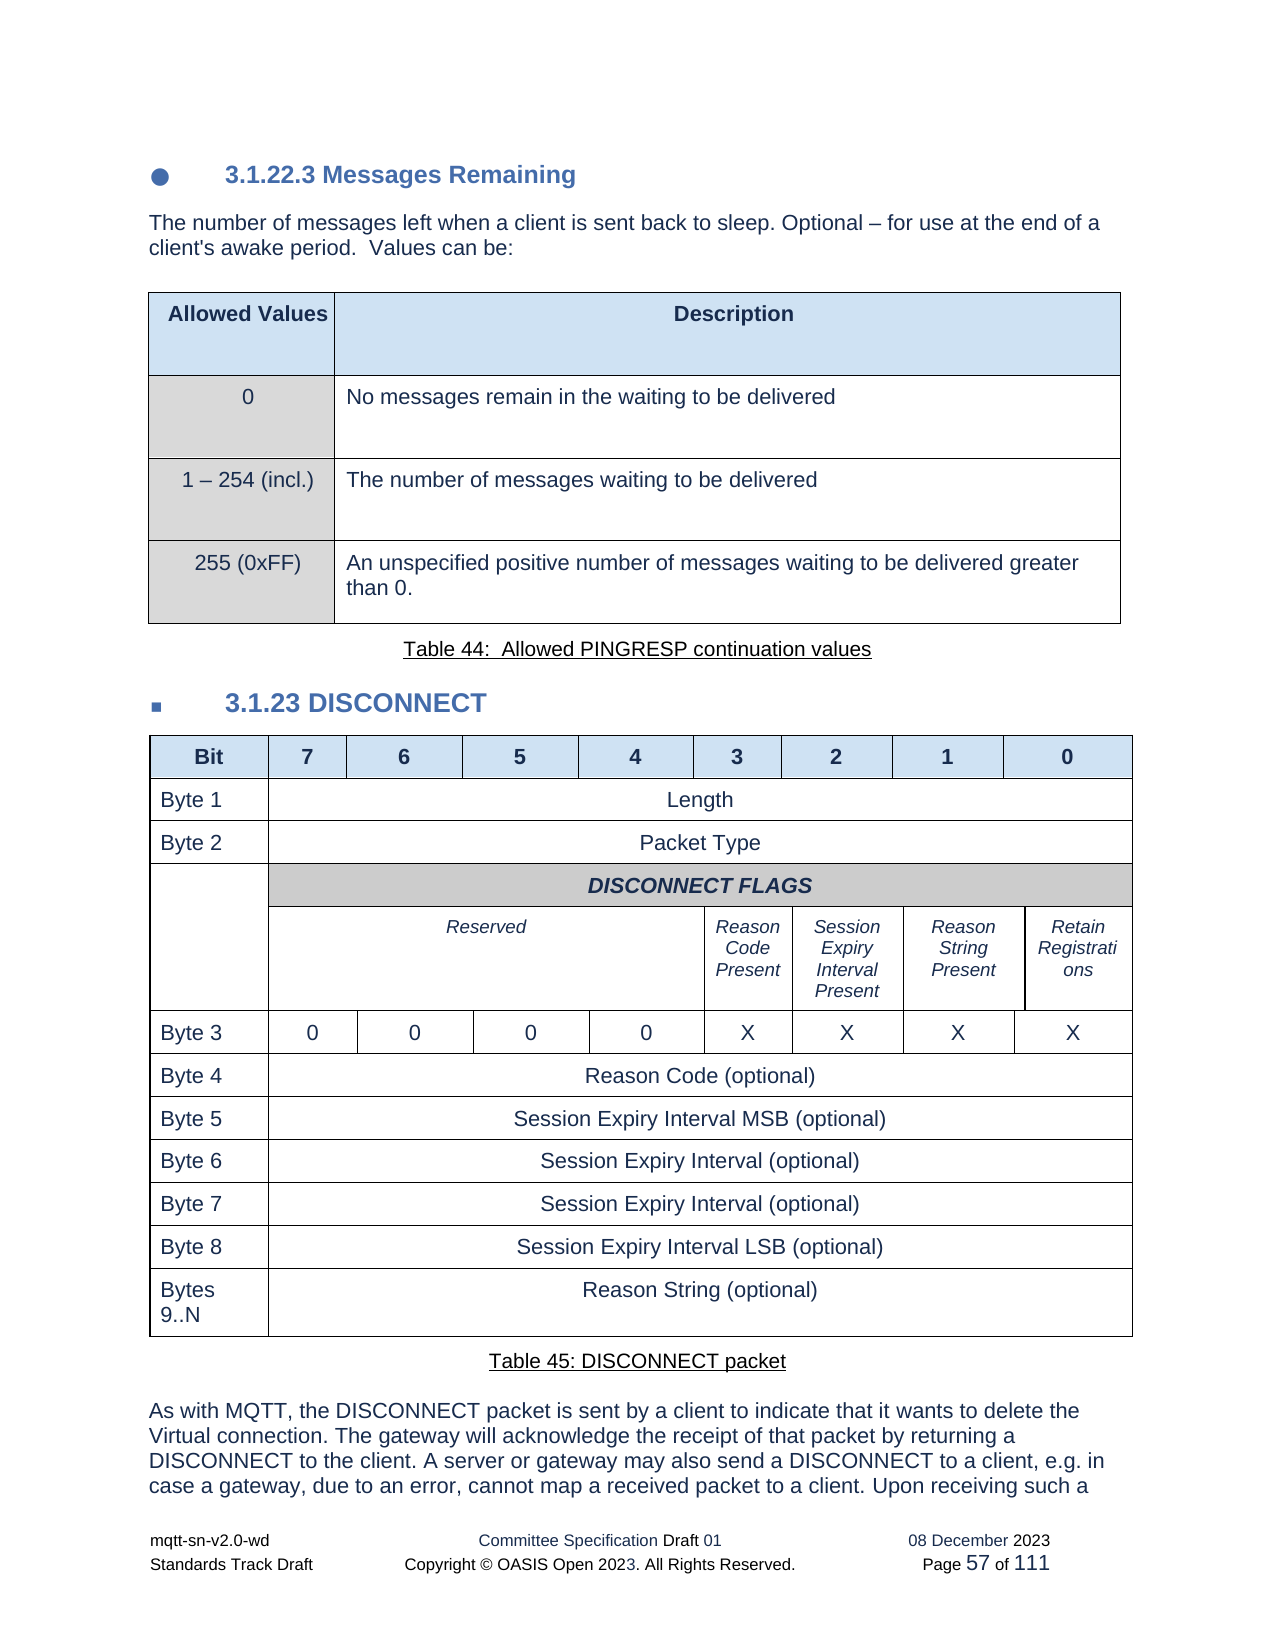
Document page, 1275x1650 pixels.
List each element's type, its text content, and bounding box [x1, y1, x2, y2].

table_cell Reason Code (optional) [269, 1054, 1132, 1096]
subtitle 3.1.23 DISCONNECT [150, 685, 1124, 723]
table_cell 0 [149, 376, 334, 457]
text As with MQTT, the DISCONNECT packet is sent by a client to indicate that it wants to delete the Virtual connection. The gateway will acknowledge the receipt of that packet by returning a DISCONNECT to the client. A server or gateway may also send a DISCONNECT to a client, e.g. in case a gateway, due to an error, cannot map a received packet to a client. Upon receiving such a [148, 1398, 1124, 1499]
table_cell Session Expiry Interval (optional) [269, 1140, 1132, 1182]
table_header 6 [347, 736, 462, 777]
table_cell Bytes 9..N [151, 1269, 268, 1336]
table_cell 255 (0xFF) [149, 541, 334, 623]
table_cell Session Expiry Interval (optional) [269, 1183, 1132, 1225]
table_header 7 [269, 736, 346, 777]
table_cell Session Expiry Interval MSB (optional) [269, 1097, 1132, 1139]
subtitle 3.1.22.3 Messages Remaining [150, 150, 1124, 197]
table_cell Byte 4 [151, 1054, 268, 1096]
table_cell Reserved [269, 907, 704, 1010]
text The number of messages left when a client is sent back to sleep. Optional – for use at the end of a client's awake period. Values can be: [148, 209, 1124, 260]
table_cell Byte 8 [151, 1226, 268, 1268]
table_cell 1 – 254 (incl.) [149, 459, 334, 540]
table_header Bit [151, 736, 268, 777]
table_header Allowed Values [149, 293, 334, 375]
table_cell Byte 2 [151, 821, 268, 863]
table_cell 0 [358, 1011, 473, 1053]
table_cell Reason String Present [904, 907, 1024, 1010]
table_cell Byte 1 [151, 779, 268, 820]
table_header 2 [782, 736, 892, 777]
table_cell 0 [269, 1011, 357, 1053]
table_cell Byte 6 [151, 1140, 268, 1182]
table_cell Byte 7 [151, 1183, 268, 1225]
table_cell Session Expiry Interval LSB (optional) [269, 1226, 1132, 1268]
table_cell Byte 3 [151, 1011, 268, 1053]
table_cell X [1015, 1011, 1132, 1053]
table_cell Length [269, 779, 1132, 820]
table_cell Packet Type [269, 821, 1132, 863]
table_cell No messages remain in the waiting to be delivered [335, 376, 1120, 457]
table_cell An unspecified positive number of messages waiting to be delivered greater than 0. [335, 541, 1120, 623]
table_cell Byte 5 [151, 1097, 268, 1139]
table_cell X [904, 1011, 1014, 1053]
table_cell 0 [590, 1011, 704, 1053]
table_header 1 [893, 736, 1003, 777]
table_header Description [335, 293, 1120, 375]
table_cell Session Expiry Interval Present [793, 907, 903, 1010]
table_header 5 [463, 736, 578, 777]
table_cell Reason Code Present [705, 907, 792, 1010]
table_header 3 [694, 736, 781, 777]
text Table 45: DISCONNECT packet [150, 1349, 1125, 1373]
table_cell The number of messages waiting to be delivered [335, 459, 1120, 540]
table_cell Reason String (optional) [269, 1269, 1132, 1336]
table_cell X [793, 1011, 903, 1053]
table_cell DISCONNECT FLAGS [269, 864, 1132, 906]
table_header 0 [1004, 736, 1132, 777]
table_cell [151, 864, 268, 1010]
table_cell Retain Registrations [1026, 907, 1132, 1010]
table_cell X [705, 1011, 792, 1053]
table_header 4 [579, 736, 693, 777]
table_cell 0 [474, 1011, 589, 1053]
text Table 44: Allowed PINGRESP continuation values [150, 637, 1125, 661]
